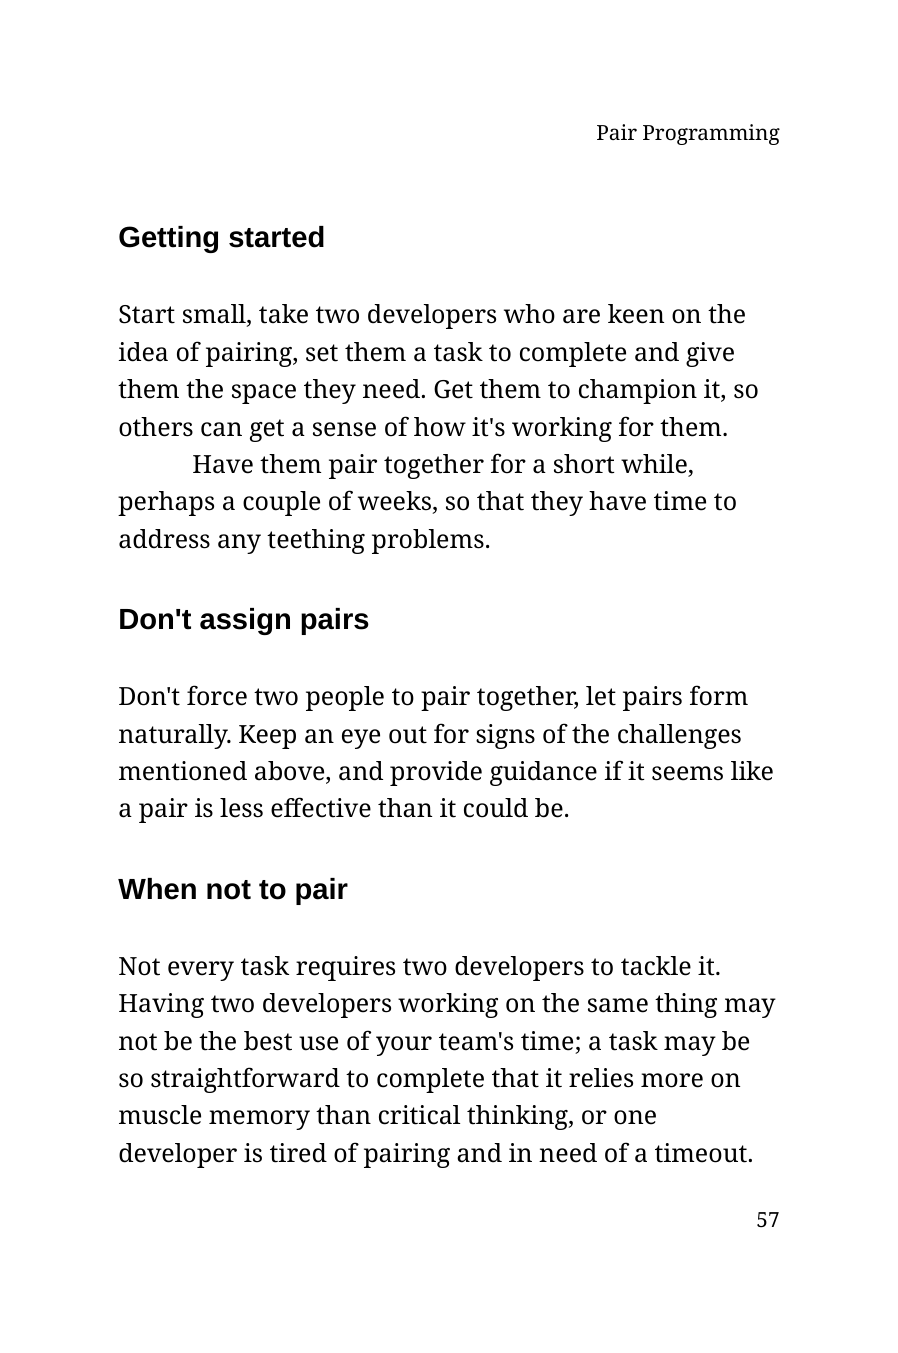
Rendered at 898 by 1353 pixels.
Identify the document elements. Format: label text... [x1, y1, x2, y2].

subtitle Don't assign pairs [118, 602, 779, 636]
text Have them pair together for a short while, perhaps a couple of weeks, so that they have time to address any teething problems. [118, 447, 779, 556]
text Not every task requires two developers to tackle it. Having two developers working on the same thing may not be the best use of your team's time; a task may be so straightforward to complete that it relies more on muscle memory than critical thinking, or one developer is tired of pairing and in need of a timeout. [118, 948, 779, 1169]
subtitle When not to pair [118, 872, 779, 905]
subtitle Getting started [118, 220, 779, 254]
text Don't force two people to pair together, let pairs form naturally. Keep an eye out for signs of the challenges mentioned above, and provide guidance if it seems like a pair is less effective than it could be. [118, 679, 779, 825]
text Start small, take two developers who are keen on the idea of pairing, set them a task to complete and give them the space they need. Get them to champion it, so others can get a sense of how it's working for them. [118, 297, 779, 443]
